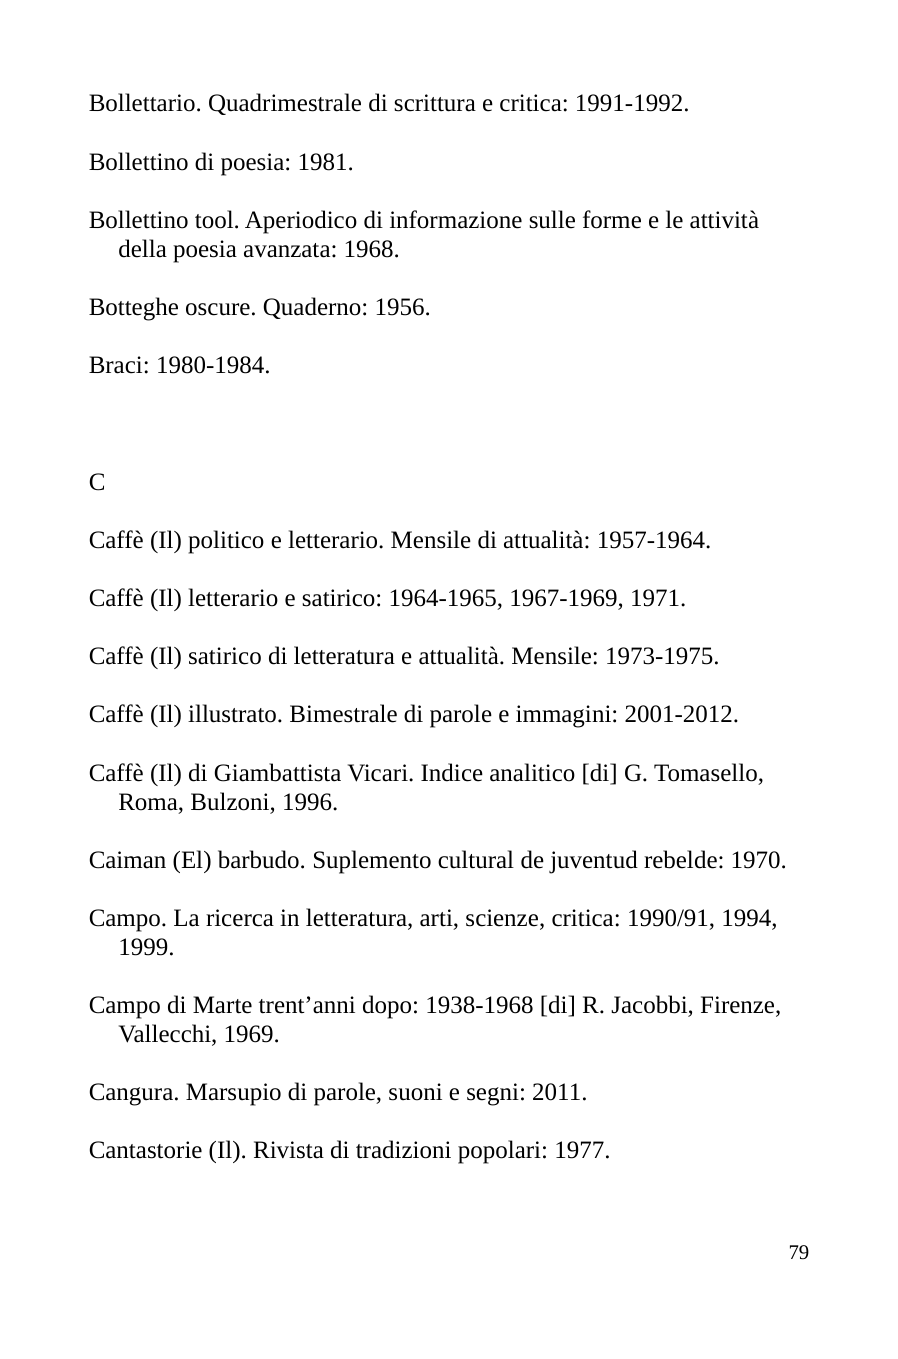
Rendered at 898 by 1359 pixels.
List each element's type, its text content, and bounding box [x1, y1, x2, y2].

text Caffè (Il) letterario e satirico: 1964-1965, 1967-1969, 1971. [88, 583, 809, 612]
text Caiman (El) barbudo. Suplemento cultural de juventud rebelde: 1970. [88, 845, 809, 873]
text Bollettino di poesia: 1981. [88, 147, 809, 176]
text Caffè (Il) illustrato. Bimestrale di parole e immagini: 2001-2012. [88, 699, 809, 728]
text C [88, 467, 809, 495]
text Cangura. Marsupio di parole, suoni e segni: 2011. [88, 1077, 809, 1106]
text Caffè (Il) satirico di letteratura e attualità. Mensile: 1973-1975. [88, 641, 809, 670]
text Caffè (Il) di Giambattista Vicari. Indice analitico [di] G. Tomasello, Roma, Bulzoni, 1996. [88, 758, 809, 815]
text Braci: 1980-1984. [88, 350, 809, 379]
text Bollettario. Quadrimestrale di scrittura e critica: 1991-1992. [88, 88, 809, 117]
text Campo. La ricerca in letteratura, arti, scienze, critica: 1990/91, 1994, 1999. [88, 903, 809, 961]
text Caffè (Il) politico e letterario. Mensile di attualità: 1957-1964. [88, 525, 809, 554]
text Cantastorie (Il). Rivista di tradizioni popolari: 1977. [88, 1135, 809, 1164]
text Bollettino tool. Aperiodico di informazione sulle forme e le attività della poesia avanzata: 1968. [88, 205, 809, 262]
text Botteghe oscure. Quaderno: 1956. [88, 292, 809, 321]
text Campo di Marte trent’anni dopo: 1938-1968 [di] R. Jacobbi, Firenze, Vallecchi, 1969. [88, 990, 809, 1047]
